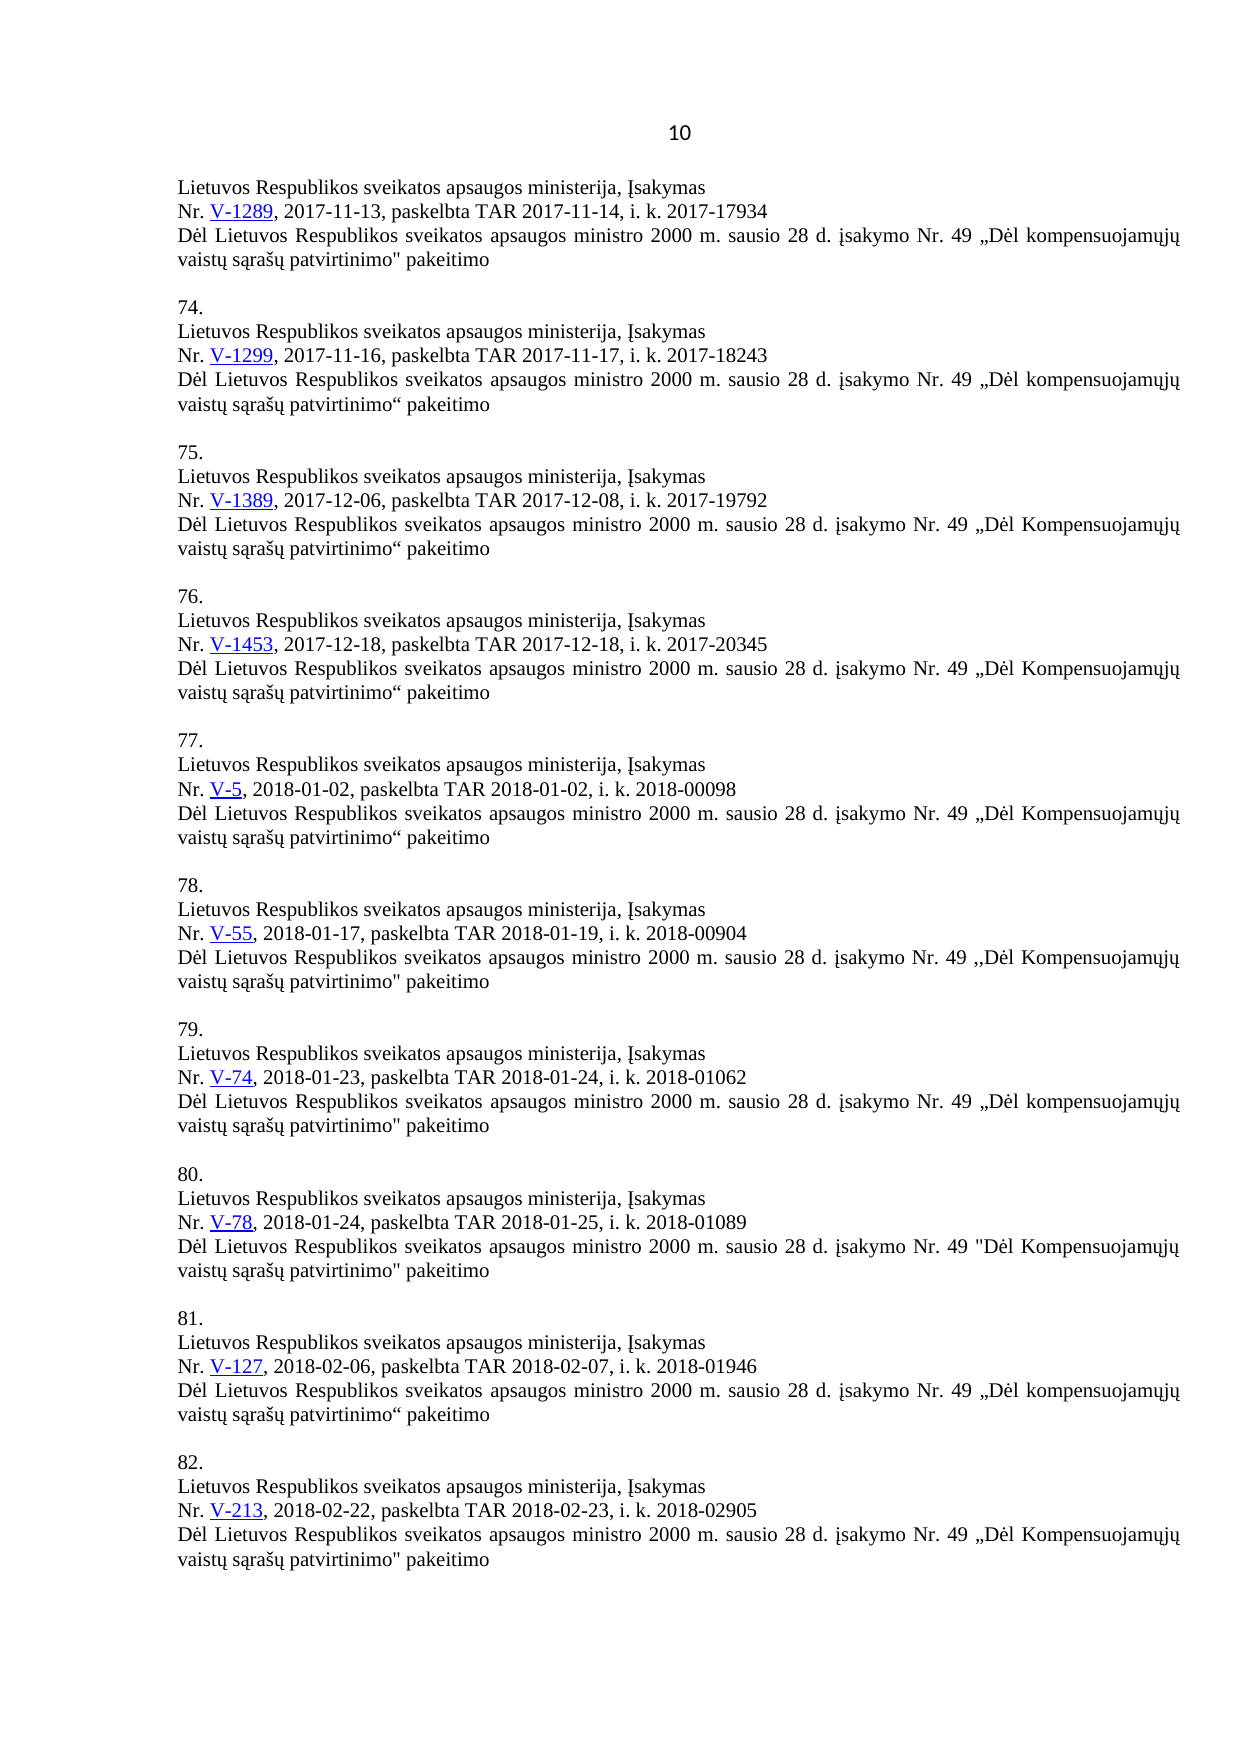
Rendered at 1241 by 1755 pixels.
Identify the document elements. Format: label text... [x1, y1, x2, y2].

text Dėl Lietuvos Respublikos sveikatos apsaugos ministro 2000 m. sausio 28 d. įsakymo Nr. 49 „Dėl Kompensuojamųjų vaistų sąrašų patvirtinimo“ pakeitimo [177, 512, 1181, 560]
text Lietuvos Respublikos sveikatos apsaugos ministerija, Įsakymas [177, 175, 1181, 199]
text Lietuvos Respublikos sveikatos apsaugos ministerija, Įsakymas [177, 608, 1181, 632]
text Lietuvos Respublikos sveikatos apsaugos ministerija, Įsakymas [177, 464, 1181, 488]
text Dėl Lietuvos Respublikos sveikatos apsaugos ministro 2000 m. sausio 28 d. įsakymo Nr. 49 „Dėl Kompensuojamųjų vaistų sąrašų patvirtinimo" pakeitimo [177, 1522, 1181, 1571]
text Dėl Lietuvos Respublikos sveikatos apsaugos ministro 2000 m. sausio 28 d. įsakymo Nr. 49 „Dėl kompensuojamųjų vaistų sąrašų patvirtinimo" pakeitimo [177, 1089, 1181, 1137]
text Dėl Lietuvos Respublikos sveikatos apsaugos ministro 2000 m. sausio 28 d. įsakymo Nr. 49 ,,Dėl Kompensuojamųjų vaistų sąrašų patvirtinimo" pakeitimo [177, 945, 1181, 993]
text Dėl Lietuvos Respublikos sveikatos apsaugos ministro 2000 m. sausio 28 d. įsakymo Nr. 49 „Dėl Kompensuojamųjų vaistų sąrašų patvirtinimo“ pakeitimo [177, 656, 1181, 704]
text Nr. V-1389, 2017-12-06, paskelbta TAR 2017-12-08, i. k. 2017-19792 [177, 488, 1181, 512]
text Lietuvos Respublikos sveikatos apsaugos ministerija, Įsakymas [177, 897, 1181, 921]
text 82. [177, 1450, 1181, 1474]
text Nr. V-1289, 2017-11-13, paskelbta TAR 2017-11-14, i. k. 2017-17934 [177, 199, 1181, 223]
text Nr. V-74, 2018-01-23, paskelbta TAR 2018-01-24, i. k. 2018-01062 [177, 1065, 1181, 1089]
text Lietuvos Respublikos sveikatos apsaugos ministerija, Įsakymas [177, 319, 1181, 343]
text Nr. V-78, 2018-01-24, paskelbta TAR 2018-01-25, i. k. 2018-01089 [177, 1209, 1181, 1234]
text Lietuvos Respublikos sveikatos apsaugos ministerija, Įsakymas [177, 752, 1181, 776]
text Dėl Lietuvos Respublikos sveikatos apsaugos ministro 2000 m. sausio 28 d. įsakymo Nr. 49 „Dėl kompensuojamųjų vaistų sąrašų patvirtinimo" pakeitimo [177, 223, 1181, 271]
text Lietuvos Respublikos sveikatos apsaugos ministerija, Įsakymas [177, 1186, 1181, 1209]
text 79. [177, 1017, 1181, 1041]
text Dėl Lietuvos Respublikos sveikatos apsaugos ministro 2000 m. sausio 28 d. įsakymo Nr. 49 „Dėl kompensuojamųjų vaistų sąrašų patvirtinimo“ pakeitimo [177, 367, 1181, 416]
text Nr. V-55, 2018-01-17, paskelbta TAR 2018-01-19, i. k. 2018-00904 [177, 921, 1181, 945]
text Nr. V-127, 2018-02-06, paskelbta TAR 2018-02-07, i. k. 2018-01946 [177, 1354, 1181, 1378]
text 74. [177, 295, 1181, 319]
text Dėl Lietuvos Respublikos sveikatos apsaugos ministro 2000 m. sausio 28 d. įsakymo Nr. 49 "Dėl Kompensuojamųjų vaistų sąrašų patvirtinimo" pakeitimo [177, 1234, 1181, 1282]
text Lietuvos Respublikos sveikatos apsaugos ministerija, Įsakymas [177, 1330, 1181, 1354]
text Lietuvos Respublikos sveikatos apsaugos ministerija, Įsakymas [177, 1474, 1181, 1498]
text Nr. V-1453, 2017-12-18, paskelbta TAR 2017-12-18, i. k. 2017-20345 [177, 632, 1181, 656]
text 77. [177, 728, 1181, 752]
text Nr. V-1299, 2017-11-16, paskelbta TAR 2017-11-17, i. k. 2017-18243 [177, 343, 1181, 367]
text 78. [177, 873, 1181, 897]
text 76. [177, 584, 1181, 608]
text 81. [177, 1306, 1181, 1330]
text Lietuvos Respublikos sveikatos apsaugos ministerija, Įsakymas [177, 1041, 1181, 1065]
text 80. [177, 1161, 1181, 1186]
text Nr. V-5, 2018-01-02, paskelbta TAR 2018-01-02, i. k. 2018-00098 [177, 776, 1181, 801]
text Nr. V-213, 2018-02-22, paskelbta TAR 2018-02-23, i. k. 2018-02905 [177, 1498, 1181, 1522]
text 75. [177, 439, 1181, 464]
text Dėl Lietuvos Respublikos sveikatos apsaugos ministro 2000 m. sausio 28 d. įsakymo Nr. 49 „Dėl Kompensuojamųjų vaistų sąrašų patvirtinimo“ pakeitimo [177, 801, 1181, 849]
text Dėl Lietuvos Respublikos sveikatos apsaugos ministro 2000 m. sausio 28 d. įsakymo Nr. 49 „Dėl kompensuojamųjų vaistų sąrašų patvirtinimo“ pakeitimo [177, 1378, 1181, 1426]
